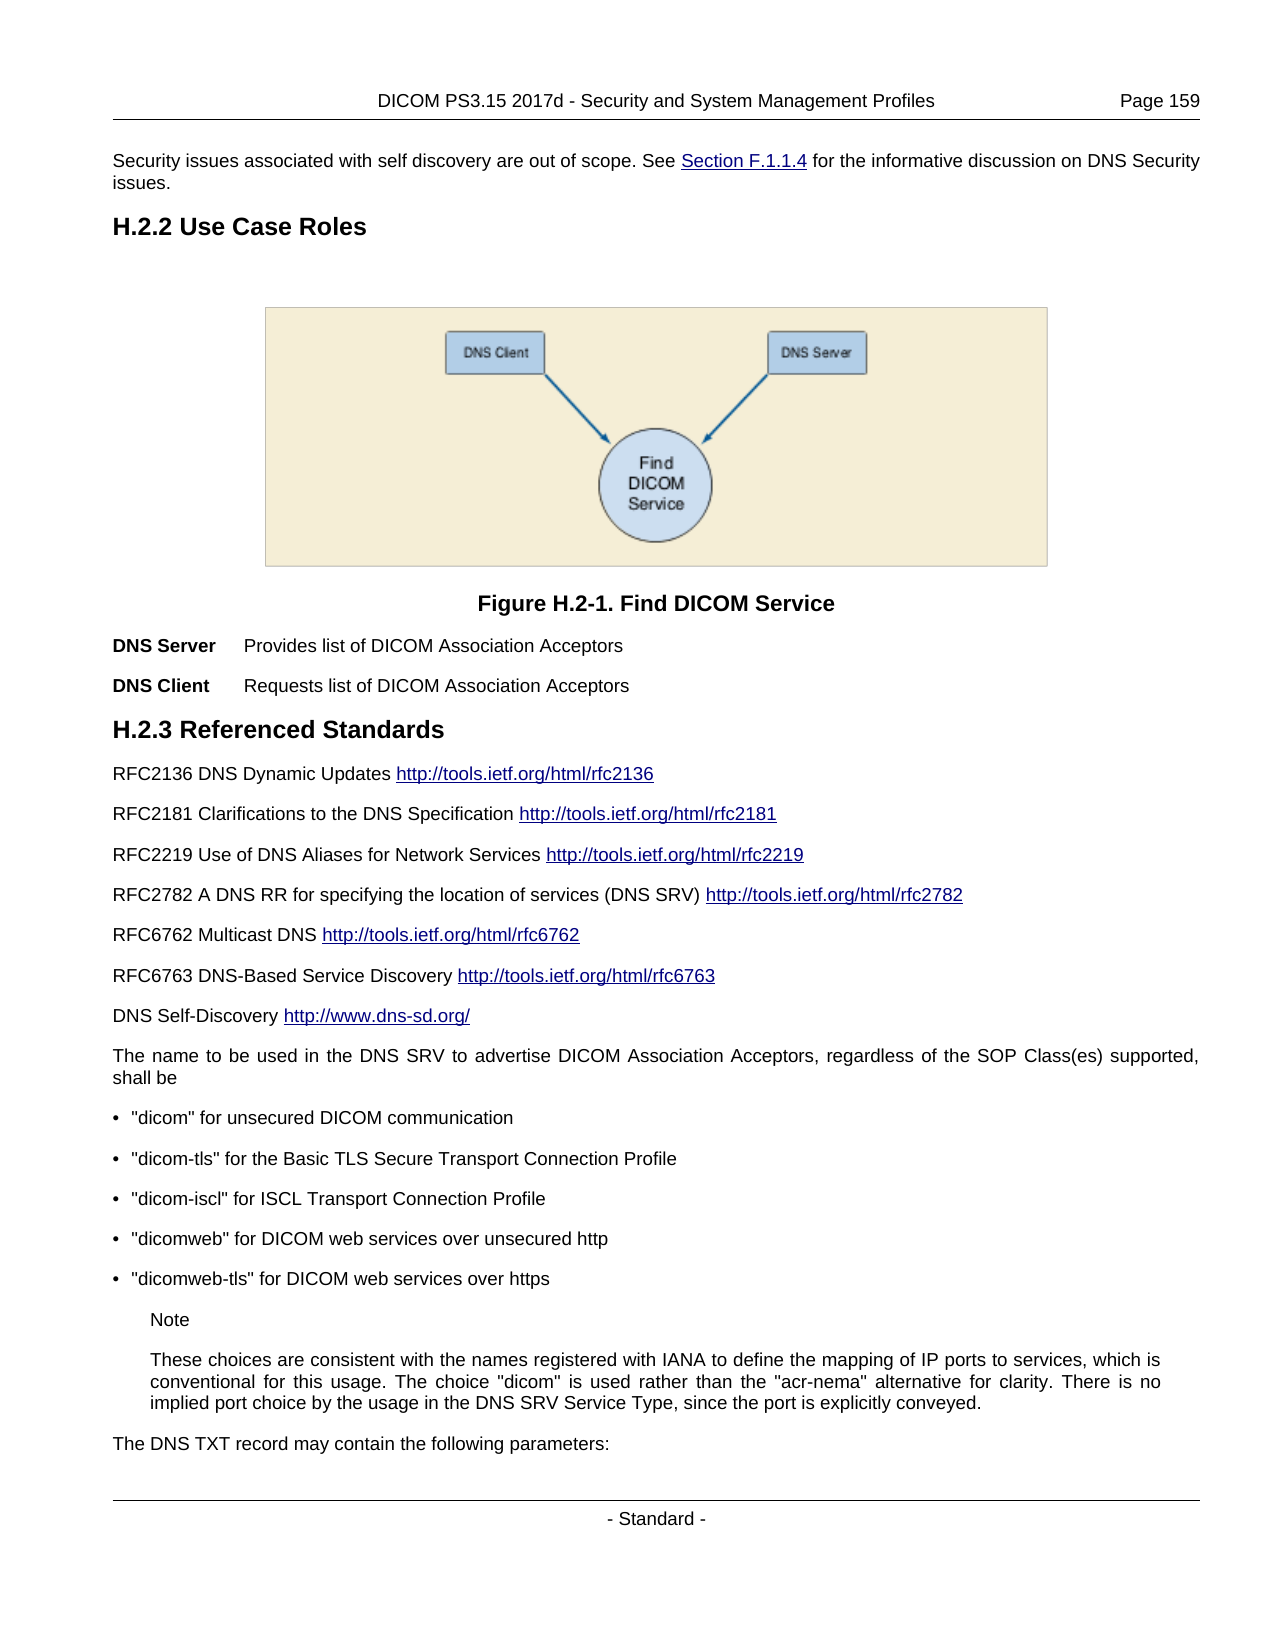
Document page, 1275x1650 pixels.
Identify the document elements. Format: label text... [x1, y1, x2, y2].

text Note [150, 1308, 1162, 1330]
text Figure H.2-1. Find DICOM Service [112, 590, 1200, 616]
text The DNS TXT record may contain the following parameters: [112, 1432, 1200, 1454]
list "dicom" for unsecured DICOM communication [112, 1107, 1200, 1128]
list "dicom-iscl" for ISCL Transport Connection Profile [112, 1188, 1200, 1209]
list "dicom-tls" for the Basic TLS Secure Transport Connection Profile [112, 1147, 1200, 1169]
text RFC6763 DNS-Based Service Discovery http://​tools.ietf.org/​html/​rfc6763 [112, 964, 1200, 986]
text RFC6762 Multicast DNS http://​tools.ietf.org/​html/​rfc6762 [112, 924, 1200, 946]
text DNS Server Provides list of DICOM Association Acceptors [112, 635, 1200, 656]
text DNS Client Requests list of DICOM Association Acceptors [112, 675, 1200, 697]
text RFC2782 A DNS RR for specifying the location of services (DNS SRV) http://​tools.ietf.org/​html/​rfc2782 [112, 884, 1200, 905]
text Security issues associated with self discovery are out of scope. See Section F.1.1.4 for the informative discussion on DNS Security issues. [112, 150, 1200, 193]
text RFC2136 DNS Dynamic Updates http://​tools.ietf.org/​html/​rfc2136 [112, 763, 1200, 784]
text DNS Self-Discovery http://​www.dns-sd.org/ [112, 1005, 1200, 1026]
picture [264, 306, 1049, 568]
list "dicomweb-tls" for DICOM web services over https [112, 1268, 1200, 1290]
text RFC2181 Clarifications to the DNS Specification http://​tools.ietf.org/​html/​rfc2181 [112, 803, 1200, 825]
text H.2.2 Use Case Roles [112, 212, 1200, 241]
text H.2.3 Referenced Standards [112, 715, 1200, 744]
text RFC2219 Use of DNS Aliases for Network Services http://​tools.ietf.org/​html/​rfc2219 [112, 843, 1200, 865]
list "dicomweb" for DICOM web services over unsecured http [112, 1228, 1200, 1249]
text The name to be used in the DNS SRV to advertise DICOM Association Acceptors, regardless of the SOP Class(es) supported, shall be [112, 1045, 1200, 1088]
text These choices are consistent with the names registered with IANA to define the mapping of IP ports to services, which is conventional for this usage. The choice "dicom" is used rather than the "acr-nema" alternative for clarity. There is no implied port choice by the usage in the DNS SRV Service Type, since the port is explicitly conveyed. [150, 1349, 1162, 1413]
